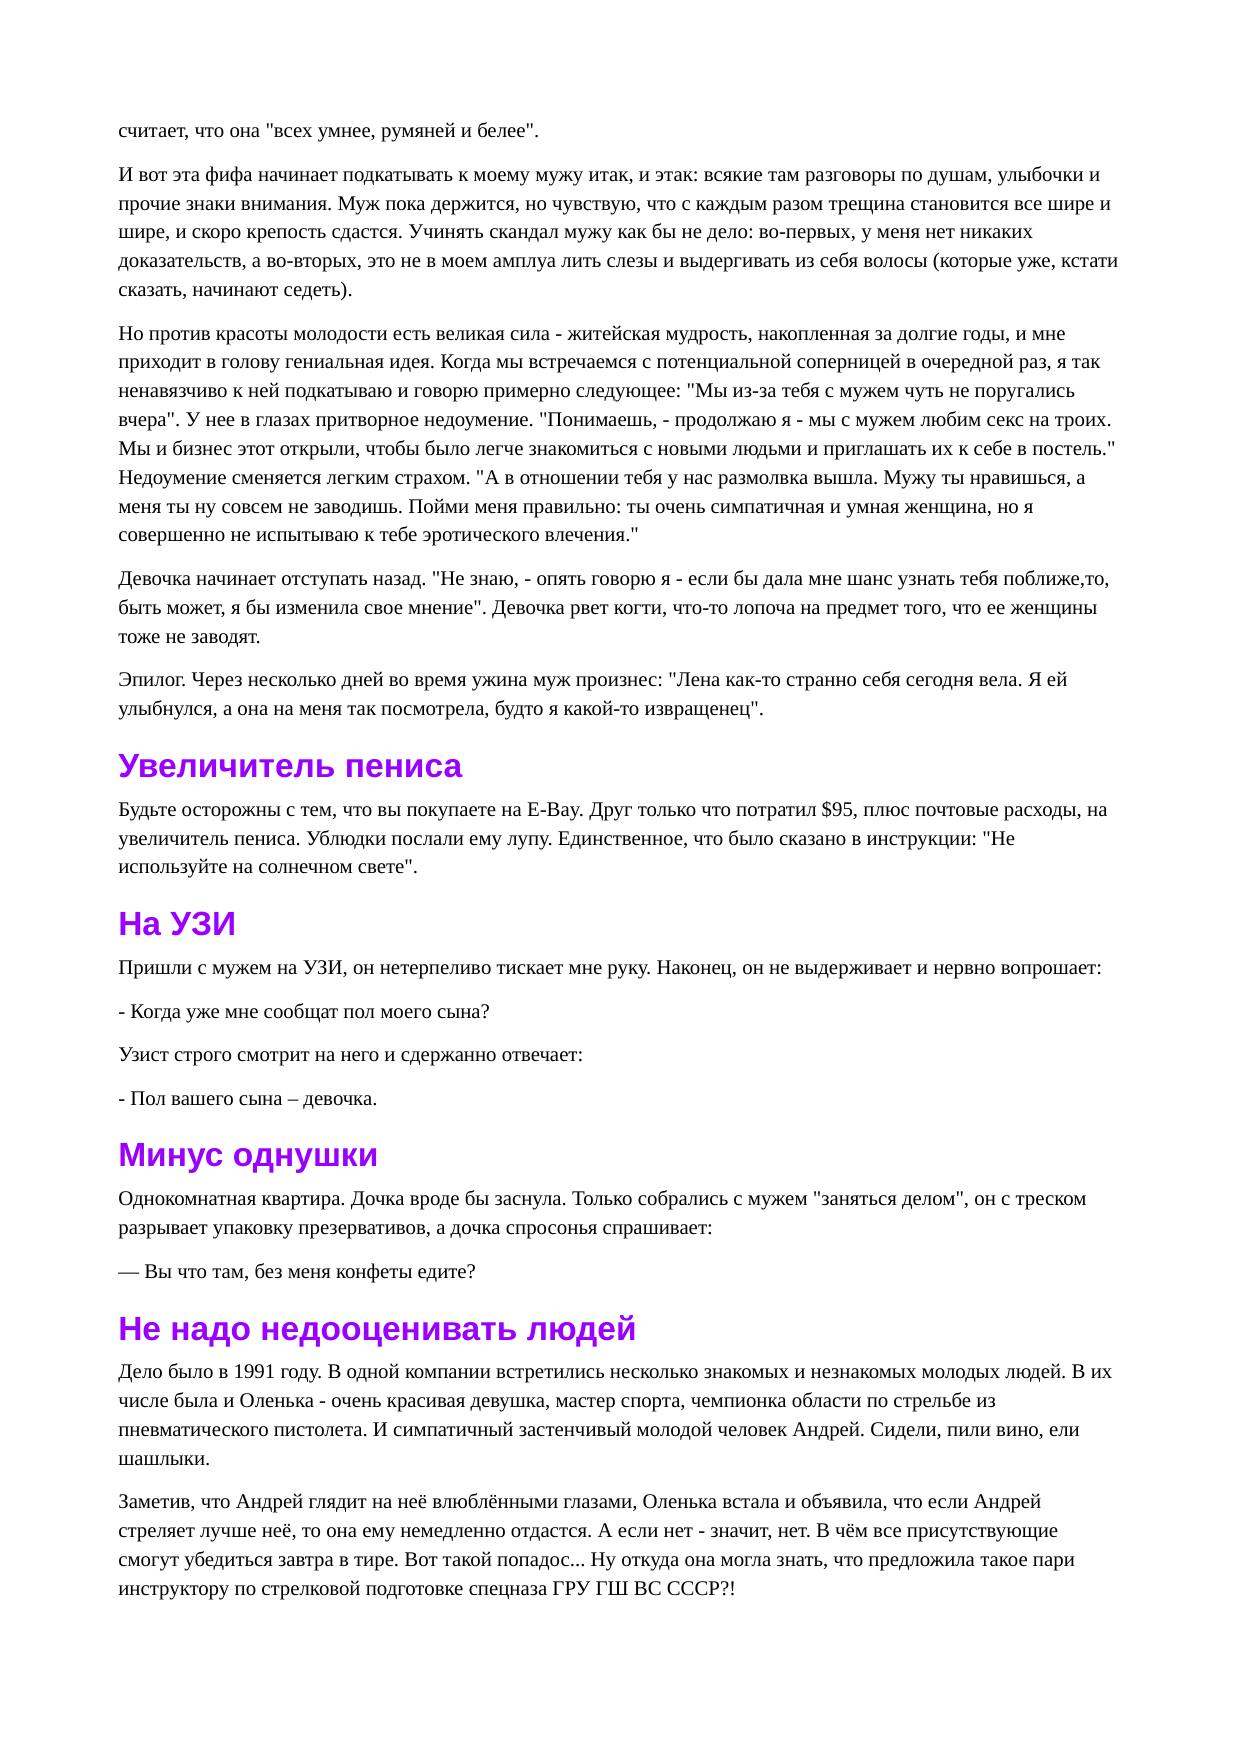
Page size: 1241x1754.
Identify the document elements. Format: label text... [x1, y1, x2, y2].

subtitle Минус однушки [118, 1135, 1122, 1174]
text И вот эта фифа начинает подкатывать к моему мужу итак, и этак: всякие там разговоры по душам, улыбочки и прочие знаки внимания. Муж пока держится, но чувствую, что с каждым разом трещина становится все шире и шире, и скоро крепость сдастся. Учинять скандал мужу как бы не дело: во-первых, у меня нет никаких доказательств, а во-вторых, это не в моем амплуа лить слезы и выдергивать из себя волосы (которые уже, кстати сказать, начинают седеть). [118, 162, 1122, 301]
text считает, что она "всех умнее, румяней и белее". [118, 118, 1122, 142]
subtitle Увеличитель пениса [118, 746, 1122, 784]
text Будьте осторожны с тем, что вы покупаете на E-Bay. Друг только что потратил $95, плюс почтовые расходы, на увеличитель пениса. Ублюдки послали ему лупу. Единственное, что было сказано в инструкции: "Не используйте на солнечном свете". [118, 797, 1122, 878]
text Эпилог. Через несколько дней во время ужина муж произнес: "Лена как-то странно себя сегодня вела. Я ей улыбнулся, а она на меня так посмотрела, будто я какой-то извращенец". [118, 667, 1122, 720]
text Однокомнатная квартира. Дочка вроде бы заснула. Только собрались с мужем "заняться делом", он с треском разрывает упаковку презервативов, а дочка спросонья спрашивает: [118, 1186, 1122, 1239]
text Но против красоты молодости есть великая сила - житейская мудрость, накопленная за долгие годы, и мне приходит в голову гениальная идея. Когда мы встречаемся с потенциальной соперницей в очередной раз, я так ненавязчиво к ней подкатываю и говорю примерно следующее: "Мы из-за тебя с мужем чуть не поругались вчера". У нее в глазах притворное недоумение. "Понимаешь, - продолжаю я - мы с мужем любим секс на троих. Мы и бизнес этот открыли, чтобы было легче знакомиться с новыми людьми и приглашать их к себе в постель." Недоумение сменяется легким страхом. "А в отношении тебя у нас размолвка вышла. Мужу ты нравишься, а меня ты ну совсем не заводишь. Пойми меня правильно: ты очень симпатичная и умная женщина, но я совершенно не испытываю к тебе эротического влечения." [118, 320, 1122, 546]
text Дело было в 1991 году. В одной компании встретились несколько знакомых и незнакомых молодых людей. В их числе была и Оленька - очень красивая девушка, мастер спорта, чемпионка области по стрельбе из пневматического пистолета. И симпатичный застенчивый молодой человек Андрей. Сидели, пили вино, ели шашлыки. [118, 1359, 1122, 1470]
text Заметив, что Андрей глядит на неё влюблёнными глазами, Оленька встала и объявила, что если Андрей стреляет лучше неё, то она ему немедленно отдастся. А если нет - значит, нет. В чём все присутствующие смогут убедиться завтра в тире. Вот такой попадос... Ну откуда она могла знать, что предложила такое пари инструктору по стрелковой подготовке спецназа ГРУ ГШ ВС СССР?! [118, 1489, 1122, 1600]
subtitle На УЗИ [118, 904, 1122, 943]
subtitle Не надо недооценивать людей [118, 1308, 1122, 1347]
text - Пол вашего сына – девочка. [118, 1086, 1122, 1109]
text — Вы что там, без меня конфеты едите? [118, 1259, 1122, 1283]
text Узист строго смотрит на него и сдержанно отвечает: [118, 1042, 1122, 1066]
text - Когда уже мне сообщат пол моего сына? [118, 999, 1122, 1023]
text Девочка начинает отступать назад. "Не знаю, - опять говорю я - если бы дала мне шанс узнать тебя поближе,то, быть может, я бы изменила свое мнение". Девочка рвет когти, что-то лопоча на предмет того, что ее женщины тоже не заводят. [118, 566, 1122, 648]
text Пришли с мужем на УЗИ, он нетерпелив­о тискает мне руку. Наконец, он не выдерживае­т и нервно вопрошает:­ [118, 955, 1122, 979]
